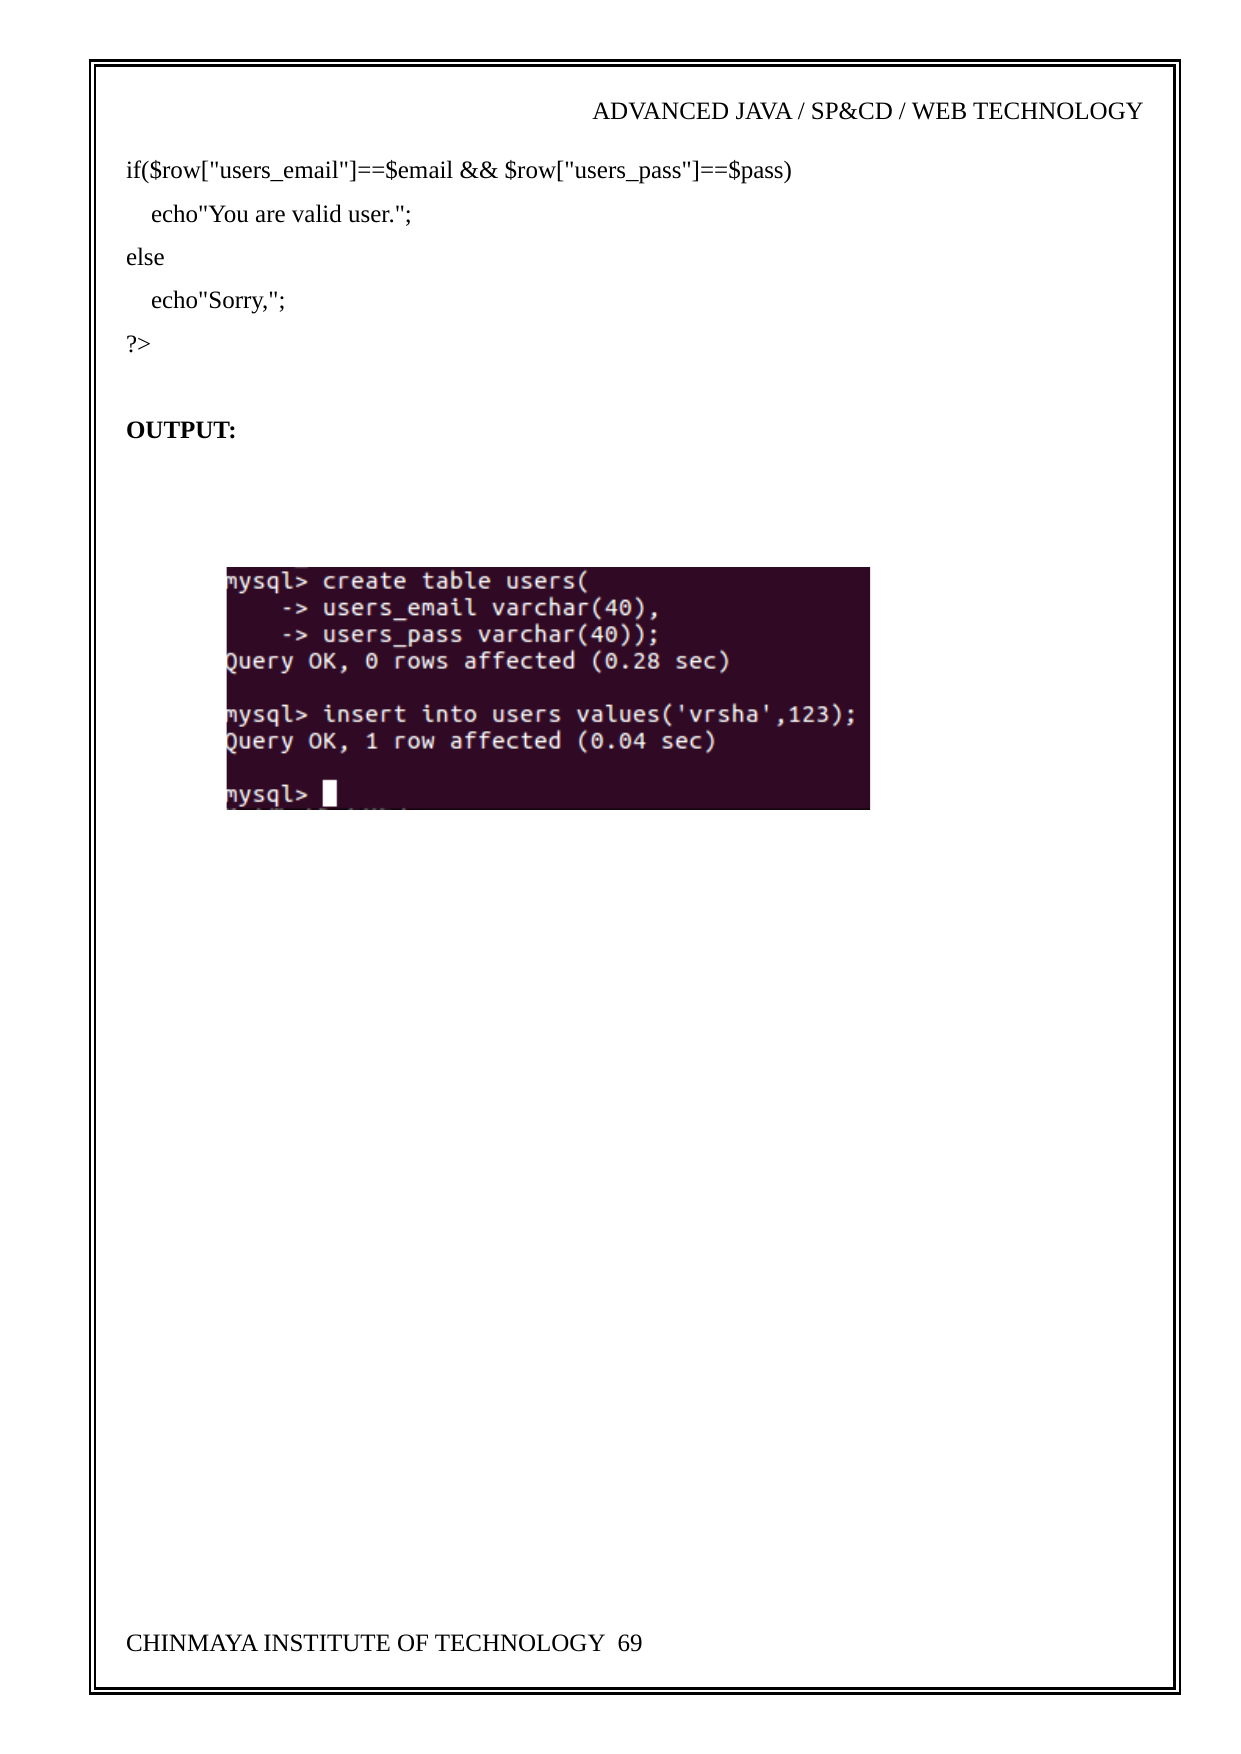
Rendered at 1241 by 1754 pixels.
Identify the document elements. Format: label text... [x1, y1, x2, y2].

text else [126, 242, 1144, 271]
text echo"Sorry,"; [126, 285, 1144, 314]
text ?> [126, 329, 1144, 357]
text OUTPUT: [126, 415, 1144, 444]
text echo"You are valid user."; [126, 199, 1144, 227]
text if($row["users_email"]==$email && $row["users_pass"]==$pass) [126, 155, 1144, 184]
picture [226, 567, 871, 810]
